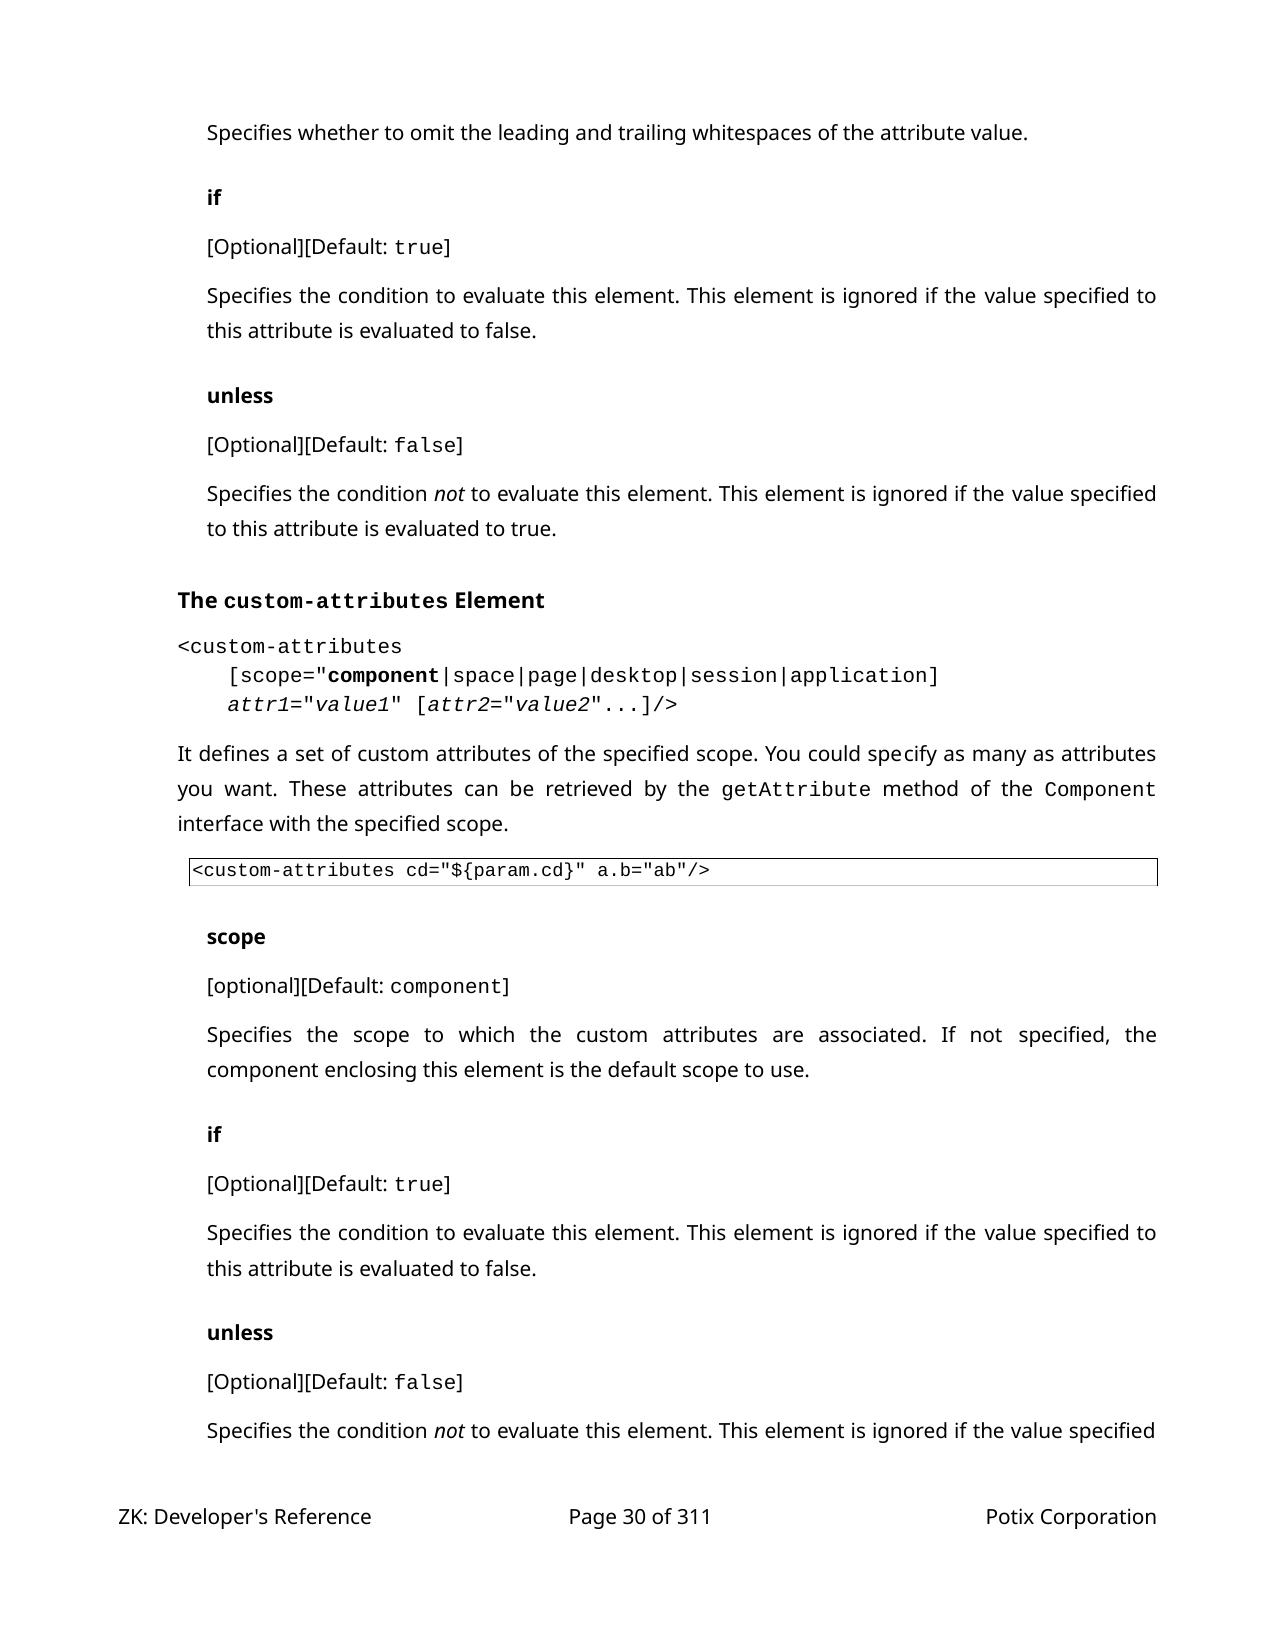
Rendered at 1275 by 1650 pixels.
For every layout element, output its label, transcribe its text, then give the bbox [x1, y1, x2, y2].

text Specifies whether to omit the leading and trailing whitespaces of the attribute value. [207, 118, 1157, 146]
text <custom-attributes [scope="component|space|page|desktop|session|application] attr1="value1" [attr2="value2"...]/> [177, 636, 1157, 718]
subtitle if [207, 1120, 1157, 1149]
text [Optional][Default: false] [207, 1367, 1157, 1396]
subtitle unless [207, 1318, 1157, 1347]
text It defines a set of custom attributes of the specified scope. You could specify as many as attributes you want. These attributes can be retrieved by the getAttribute method of the Component interface with the specified scope. [177, 739, 1157, 838]
text [Optional][Default: false] [207, 430, 1157, 458]
subtitle if [207, 183, 1157, 211]
subtitle unless [207, 381, 1157, 409]
text [optional][Default: component] [207, 971, 1157, 1000]
text <custom-attributes cd="${param.cd}" a.b="ab"/> [190, 859, 1157, 885]
text Specifies the condition not to evaluate this element. This element is ignored if the value specified [207, 1417, 1157, 1445]
text Specifies the condition to evaluate this element. This element is ignored if the value specified to this attribute is evaluated to false. [207, 281, 1157, 344]
text [Optional][Default: true] [207, 1169, 1157, 1198]
text Specifies the condition not to evaluate this element. This element is ignored if the value specified to this attribute is evaluated to true. [207, 479, 1157, 543]
text Specifies the condition to evaluate this element. This element is ignored if the value specified to this attribute is evaluated to false. [207, 1218, 1157, 1282]
text Specifies the scope to which the custom attributes are associated. If not specified, the component enclosing this element is the default scope to use. [207, 1020, 1157, 1084]
subtitle scope [207, 922, 1157, 951]
text [Optional][Default: true] [207, 232, 1157, 260]
subtitle The custom-attributes Element [177, 585, 1157, 615]
